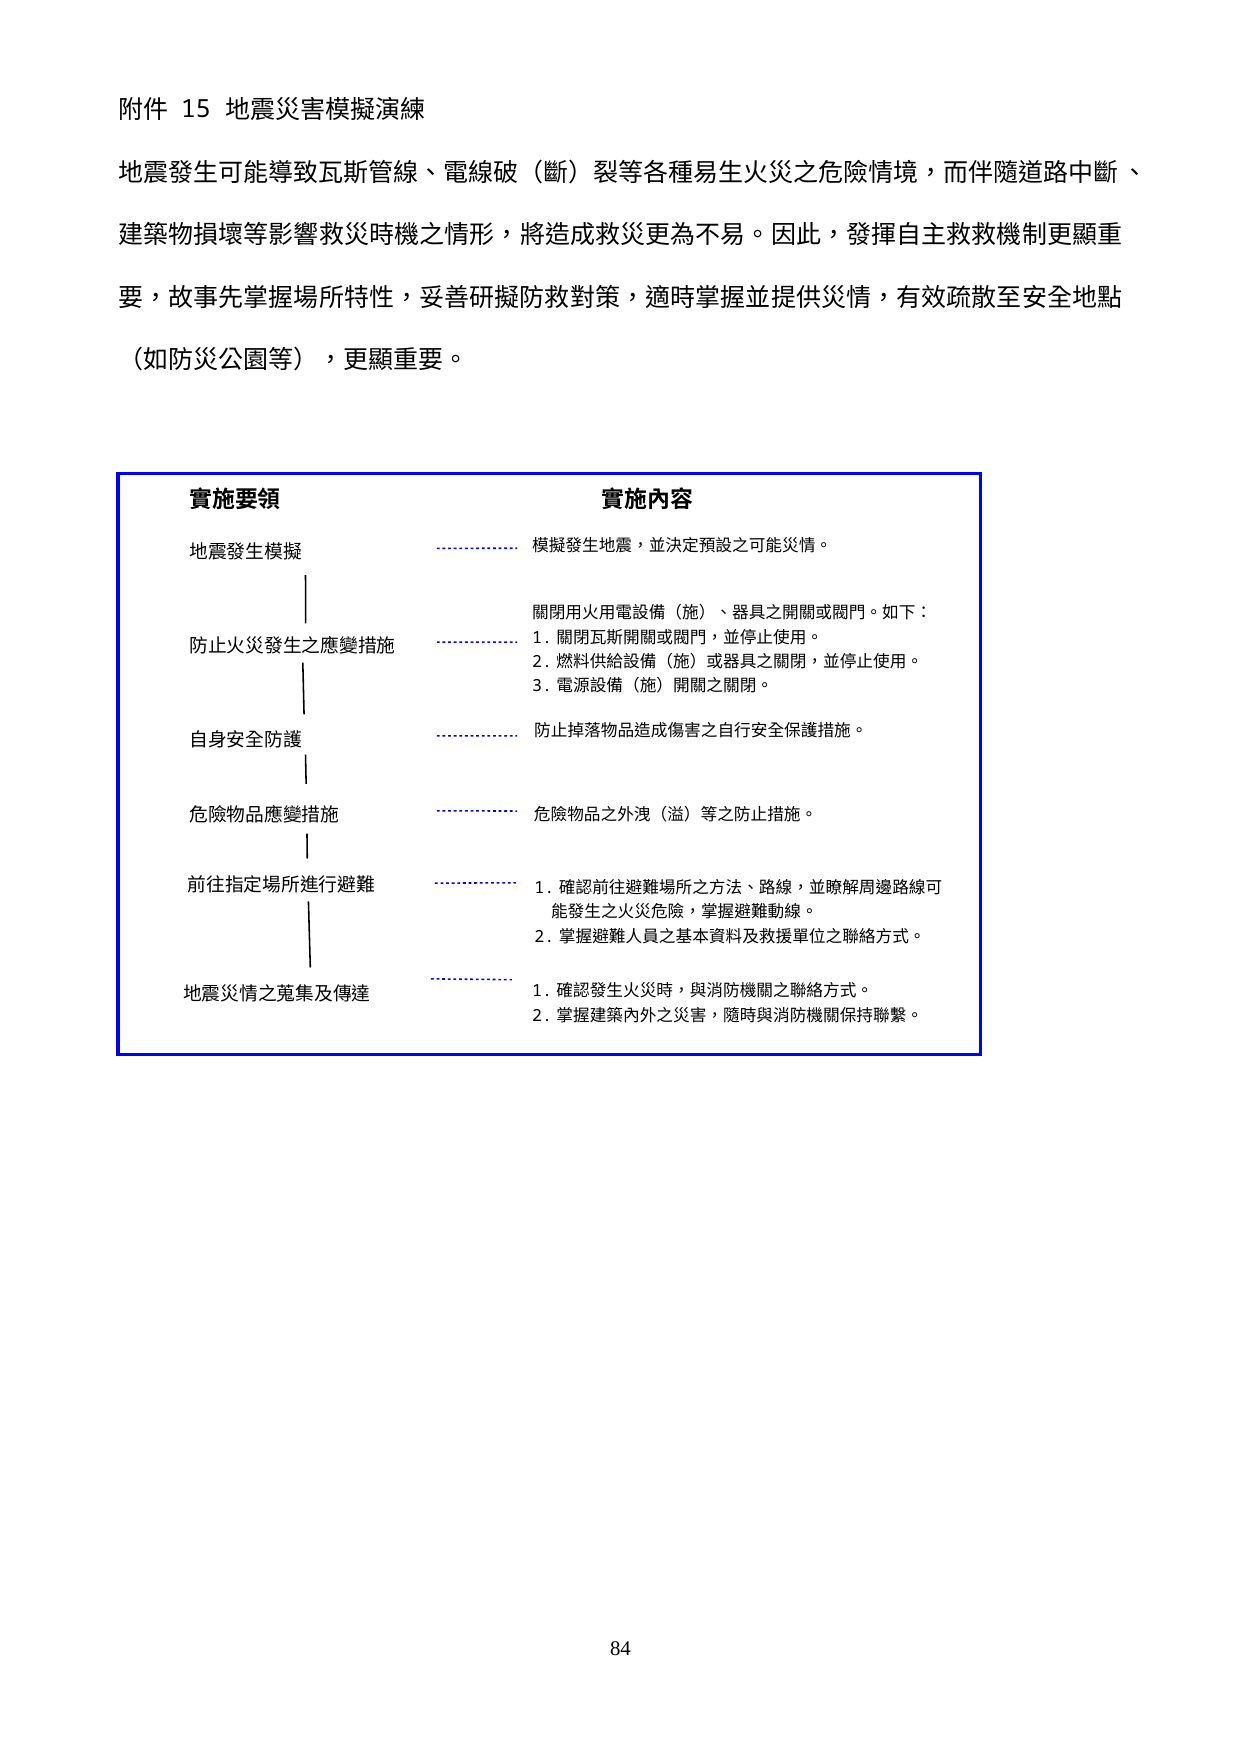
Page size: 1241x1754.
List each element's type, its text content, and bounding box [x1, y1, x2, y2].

text 地震發生可能導致瓦斯管線、電線破（斷）裂等各種易生火災之危險情境，而伴隨道路中斷、建築物損壞等影響救災時機之情形，將造成救災更為不易。因此，發揮自主救救機制更顯重要，故事先掌握場所特性，妥善研擬防救對策，適時掌握並提供災情，有效疏散至安全地點（如防災公園等），更顯重要。 [118, 129, 1122, 379]
text 附件 15 地震災害模擬演練 [118, 66, 1122, 129]
